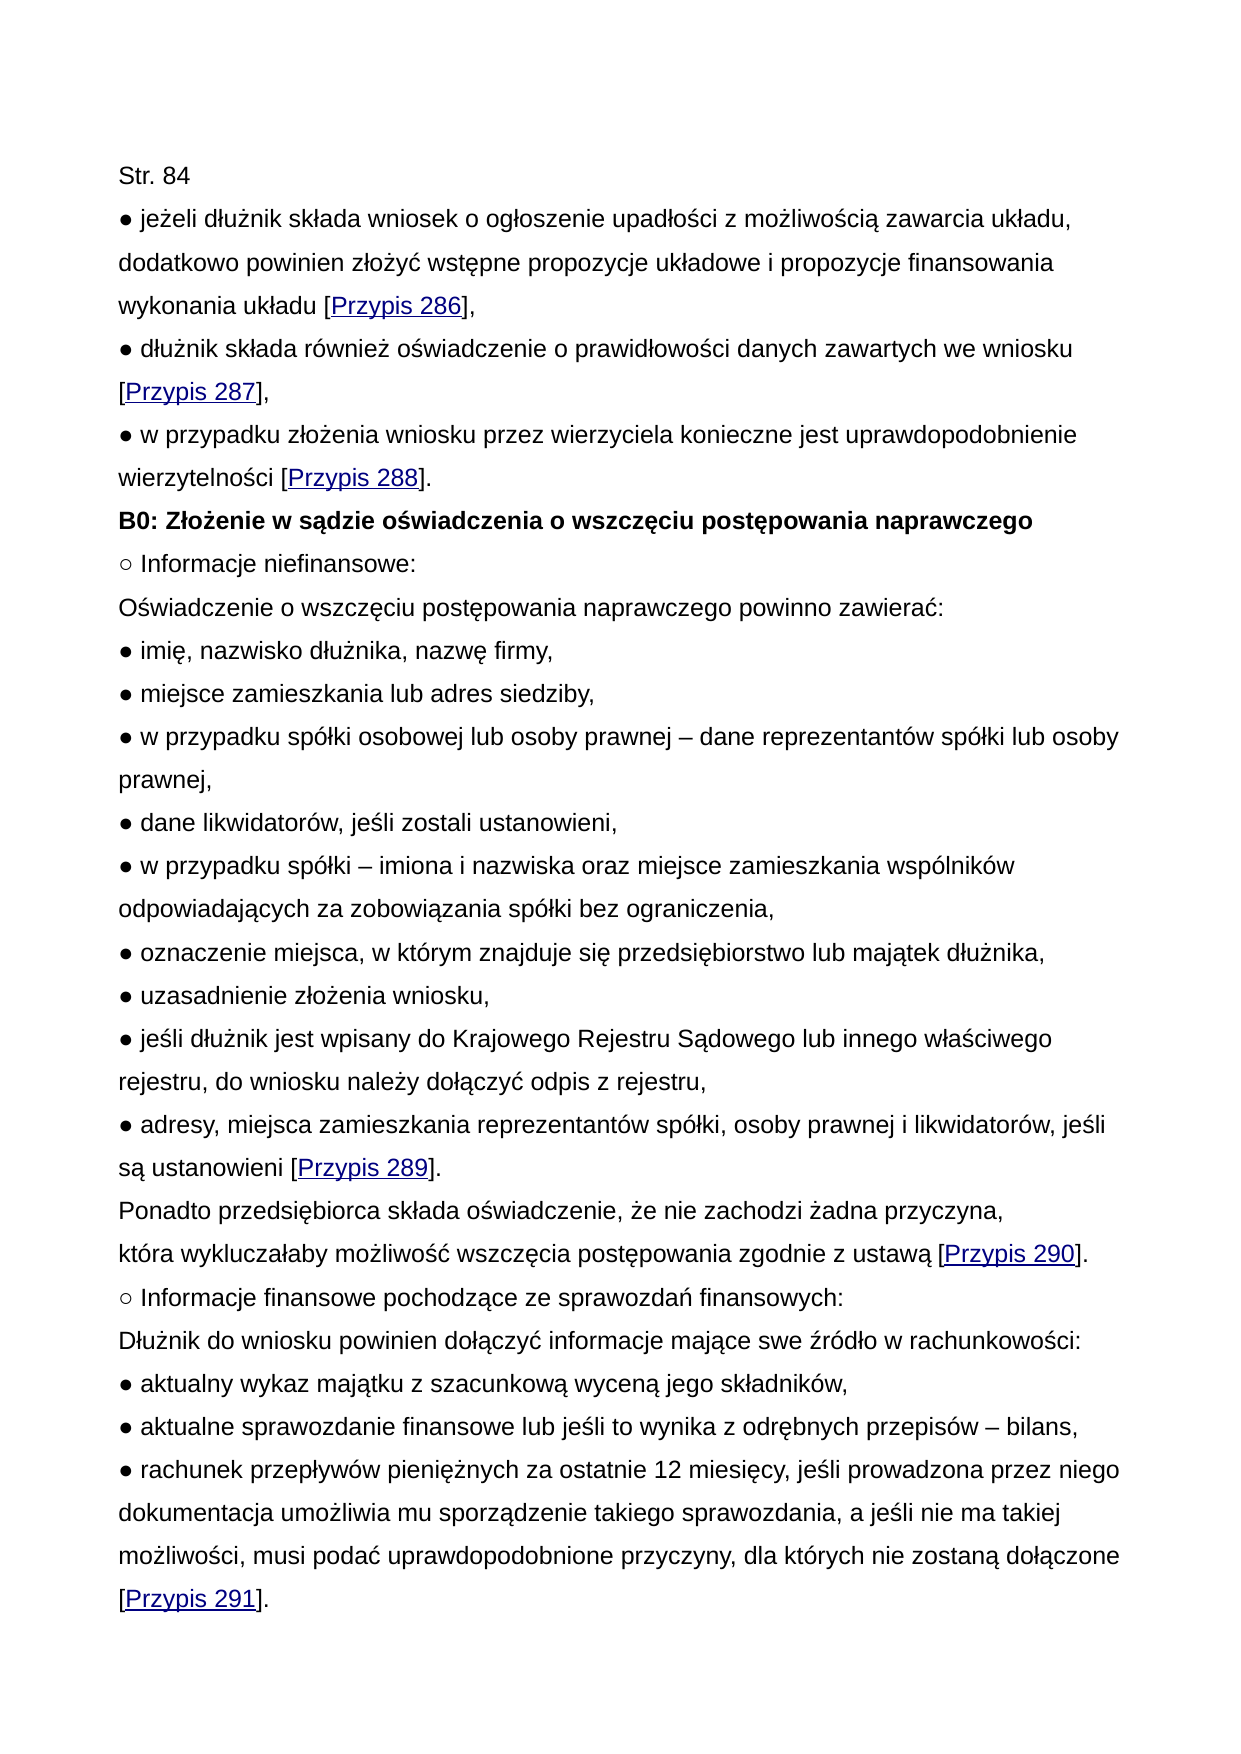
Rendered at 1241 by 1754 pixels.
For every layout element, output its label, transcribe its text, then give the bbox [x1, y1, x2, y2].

text ● adresy, miejsca zamieszkania reprezentantów spółki, osoby prawnej i likwidatorów, jeśli są ustanowieni [Przypis 289]. [118, 1110, 1122, 1182]
text ● w przypadku spółki osobowej lub osoby prawnej – dane reprezentantów spółki lub osoby prawnej, [118, 722, 1122, 794]
text ● jeżeli dłużnik składa wniosek o ogłoszenie upadłości z możliwością zawarcia układu, dodatkowo powinien złożyć wstępne propozycje układowe i propozycje finansowania wykonania układu [Przypis 286], [118, 204, 1122, 319]
text Ponadto przedsiębiorca składa oświadczenie, że nie zachodzi żadna przyczyna, [118, 1196, 1122, 1225]
text Oświadczenie o wszczęciu postępowania naprawczego powinno zawierać: [118, 592, 1122, 621]
text ● imię, nazwisko dłużnika, nazwę firmy, [118, 636, 1122, 664]
text która wykluczałaby możliwość wszczęcia postępowania zgodnie z ustawą [Przypis 290]. [118, 1239, 1122, 1268]
text Str. 84 [118, 161, 1122, 190]
text ● jeśli dłużnik jest wpisany do Krajowego Rejestru Sądowego lub innego właściwego rejestru, do wniosku należy dołączyć odpis z rejestru, [118, 1024, 1122, 1096]
text Dłużnik do wniosku powinien dołączyć informacje mające swe źródło w rachunkowości: [118, 1326, 1122, 1354]
text ● rachunek przepływów pieniężnych za ostatnie 12 miesięcy, jeśli prowadzona przez niego dokumentacja umożliwia mu sporządzenie takiego sprawozdania, a jeśli nie ma takiej możliwości, musi podać uprawdopodobnione przyczyny, dla których nie zostaną dołączone [Przypis 291]. [118, 1455, 1122, 1613]
text ● oznaczenie miejsca, w którym znajduje się przedsiębiorstwo lub majątek dłużnika, [118, 937, 1122, 966]
text ● w przypadku złożenia wniosku przez wierzyciela konieczne jest uprawdopodobnienie wierzytelności [Przypis 288]. [118, 420, 1122, 492]
text ○ Informacje niefinansowe: [118, 549, 1122, 578]
text ● uzasadnienie złożenia wniosku, [118, 981, 1122, 1009]
text ○ Informacje finansowe pochodzące ze sprawozdań finansowych: [118, 1282, 1122, 1311]
text ● dłużnik składa również oświadczenie o prawidłowości danych zawartych we wniosku [Przypis 287], [118, 334, 1122, 406]
text ● dane likwidatorów, jeśli zostali ustanowieni, [118, 808, 1122, 837]
text ● aktualny wykaz majątku z szacunkową wyceną jego składników, [118, 1369, 1122, 1397]
text ● miejsce zamieszkania lub adres siedziby, [118, 679, 1122, 707]
text ● w przypadku spółki – imiona i nazwiska oraz miejsce zamieszkania wspólników odpowiadających za zobowiązania spółki bez ograniczenia, [118, 851, 1122, 923]
text ● aktualne sprawozdanie finansowe lub jeśli to wynika z odrębnych przepisów – bilans, [118, 1412, 1122, 1441]
text B0: Złożenie w sądzie oświadczenia o wszczęciu postępowania naprawczego [118, 506, 1122, 535]
